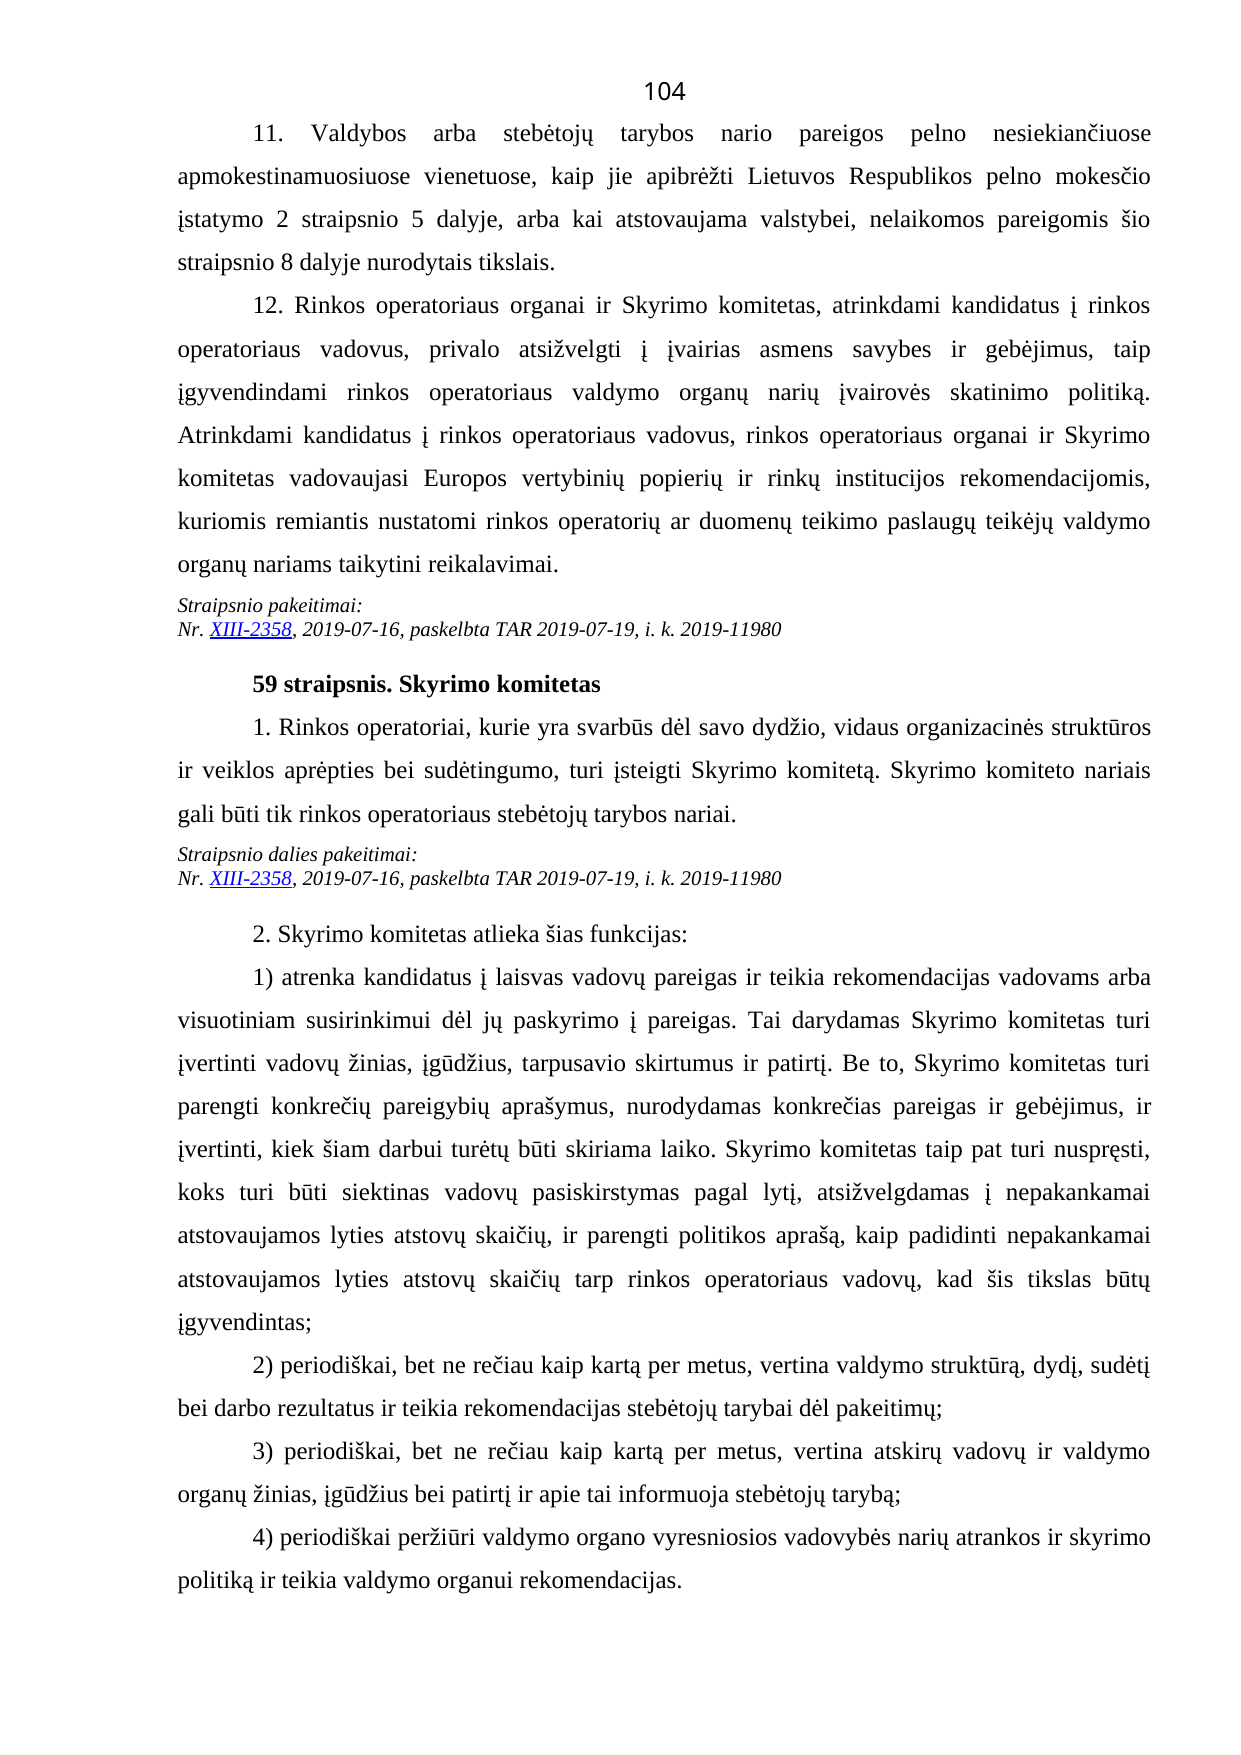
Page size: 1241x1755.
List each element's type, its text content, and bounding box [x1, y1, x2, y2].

text 2) periodiškai, bet ne rečiau kaip kartą per metus, vertina valdymo struktūrą, dydį, sudėtį bei darbo rezultatus ir teikia rekomendacijas stebėtojų tarybai dėl pakeitimų; [177, 1350, 1152, 1422]
text Nr. XIII-2358, 2019-07-16, paskelbta TAR 2019-07-19, i. k. 2019-11980 [177, 617, 1152, 641]
text 11. Valdybos arba stebėtojų tarybos nario pareigos pelno nesiekiančiuose apmokestinamuosiuose vienetuose, kaip jie apibrėžti Lietuvos Respublikos pelno mokesčio įstatymo 2 straipsnio 5 dalyje, arba kai atstovaujama valstybei, nelaikomos pareigomis šio straipsnio 8 dalyje nurodytais tikslais. [177, 118, 1152, 276]
text 12. Rinkos operatoriaus organai ir Skyrimo komitetas, atrinkdami kandidatus į rinkos operatoriaus vadovus, privalo atsižvelgti į įvairias asmens savybes ir gebėjimus, taip įgyvendindami rinkos operatoriaus valdymo organų narių įvairovės skatinimo politiką. Atrinkdami kandidatus į rinkos operatoriaus vadovus, rinkos operatoriaus organai ir Skyrimo komitetas vadovaujasi Europos vertybinių popierių ir rinkų institucijos rekomendacijomis, kuriomis remiantis nustatomi rinkos operatorių ar duomenų teikimo paslaugų teikėjų valdymo organų nariams taikytini reikalavimai. [177, 291, 1152, 578]
text 59 straipsnis. Skyrimo komitetas [177, 669, 1152, 698]
text 3) periodiškai, bet ne rečiau kaip kartą per metus, vertina atskirų vadovų ir valdymo organų žinias, įgūdžius bei patirtį ir apie tai informuoja stebėtojų tarybą; [177, 1436, 1152, 1508]
text Straipsnio dalies pakeitimai: [177, 842, 1152, 866]
text 2. Skyrimo komitetas atlieka šias funkcijas: [177, 919, 1152, 947]
text Straipsnio pakeitimai: [177, 592, 1152, 617]
text 4) periodiškai peržiūri valdymo organo vyresniosios vadovybės narių atrankos ir skyrimo politiką ir teikia valdymo organui rekomendacijas. [177, 1522, 1152, 1594]
text 1) atrenka kandidatus į laisvas vadovų pareigas ir teikia rekomendacijas vadovams arba visuotiniam susirinkimui dėl jų paskyrimo į pareigas. Tai darydamas Skyrimo komitetas turi įvertinti vadovų žinias, įgūdžius, tarpusavio skirtumus ir patirtį. Be to, Skyrimo komitetas turi parengti konkrečių pareigybių aprašymus, nurodydamas konkrečias pareigas ir gebėjimus, ir įvertinti, kiek šiam darbui turėtų būti skiriama laiko. Skyrimo komitetas taip pat turi nuspręsti, koks turi būti siektinas vadovų pasiskirstymas pagal lytį, atsižvelgdamas į nepakankamai atstovaujamos lyties atstovų skaičių, ir parengti politikos aprašą, kaip padidinti nepakankamai atstovaujamos lyties atstovų skaičių tarp rinkos operatoriaus vadovų, kad šis tikslas būtų įgyvendintas; [177, 962, 1152, 1336]
text 1. Rinkos operatoriai, kurie yra svarbūs dėl savo dydžio, vidaus organizacinės struktūros ir veiklos aprėpties bei sudėtingumo, turi įsteigti Skyrimo komitetą. Skyrimo komiteto nariais gali būti tik rinkos operatoriaus stebėtojų tarybos nariai. [177, 712, 1152, 827]
text Nr. XIII-2358, 2019-07-16, paskelbta TAR 2019-07-19, i. k. 2019-11980 [177, 866, 1152, 890]
